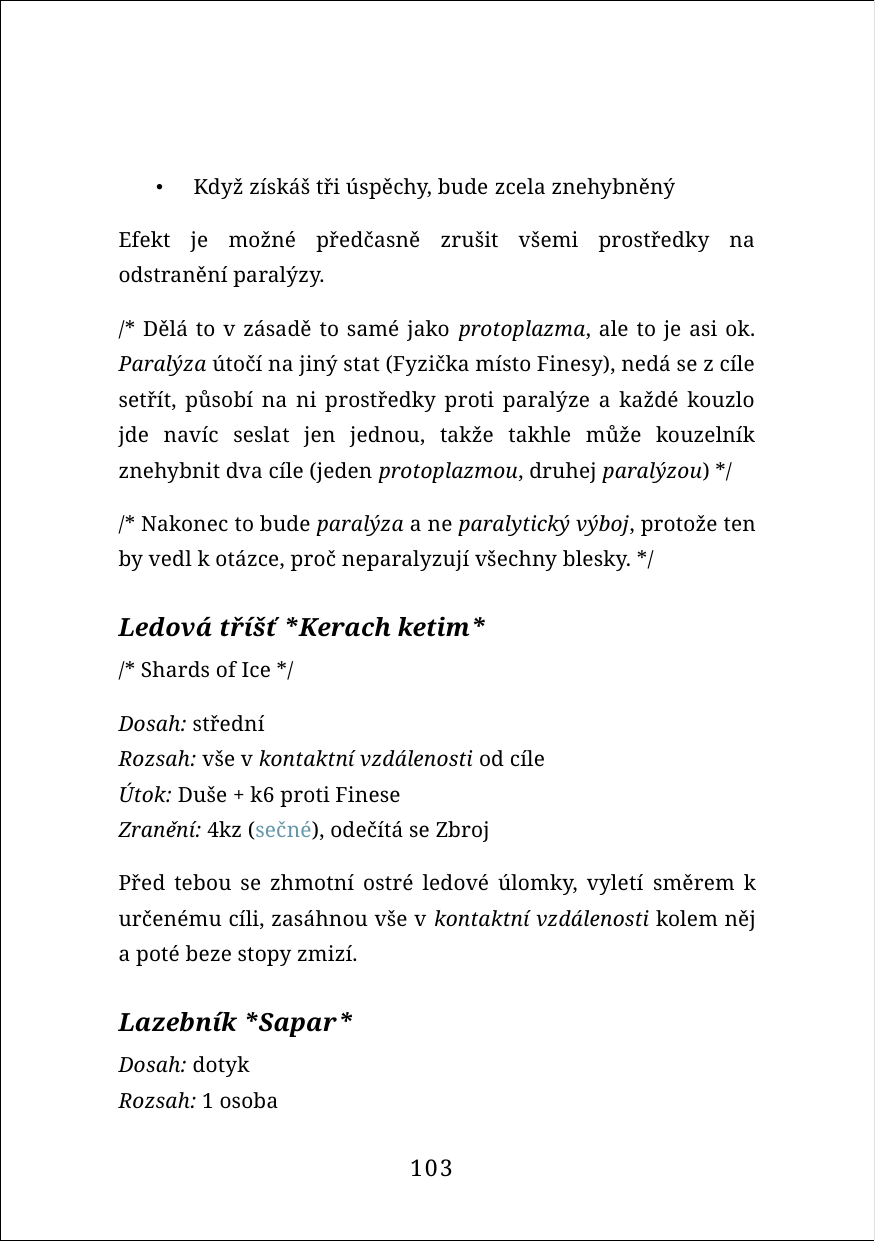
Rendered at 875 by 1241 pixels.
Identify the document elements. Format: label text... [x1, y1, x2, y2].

list Když získáš tři úspěchy, bude zcela znehybněný [156, 172, 756, 200]
subtitle Ledová tříšť *Kerach ketim* [118, 609, 756, 644]
text Efekt je možné předčasně zrušit všemi prostředky na odstranění paralýzy. [118, 225, 756, 289]
text Dosah: střední Rozsah: vše v kontaktní vzdálenosti od cíle Útok: Duše + k6 proti Finese Zranění: 4kz (sečné), odečítá se Zbroj [118, 709, 756, 844]
text /* Nakonec to bude paralýza a ne paralytický výboj, protože ten by vedl k otázce, proč neparalyzují všechny blesky. */ [118, 509, 756, 573]
text /* Shards of Ice */ [118, 655, 756, 684]
text Dosah: dotyk Rozsah: 1 osoba [118, 1050, 756, 1114]
text Před tebou se zhmotní ostré ledové úlomky, vyletí směrem k určenému cíli, zasáhnou vše v kontaktní vzdálenosti kolem něj a poté beze stopy zmizí. [118, 868, 756, 968]
text /* Dělá to v zásadě to samé jako protoplazma, ale to je asi ok. Paralýza útočí na jiný stat (Fyzička místo Finesy), nedá se z cíle setřít, působí na ni prostředky proti paralýze a každé kouzlo jde navíc seslat jen jednou, takže takhle může kouzelník znehybnit dva cíle (jeden protoplazmou, druhej paralýzou) */ [118, 314, 756, 484]
subtitle Lazebník *Sapar* [118, 1004, 756, 1038]
